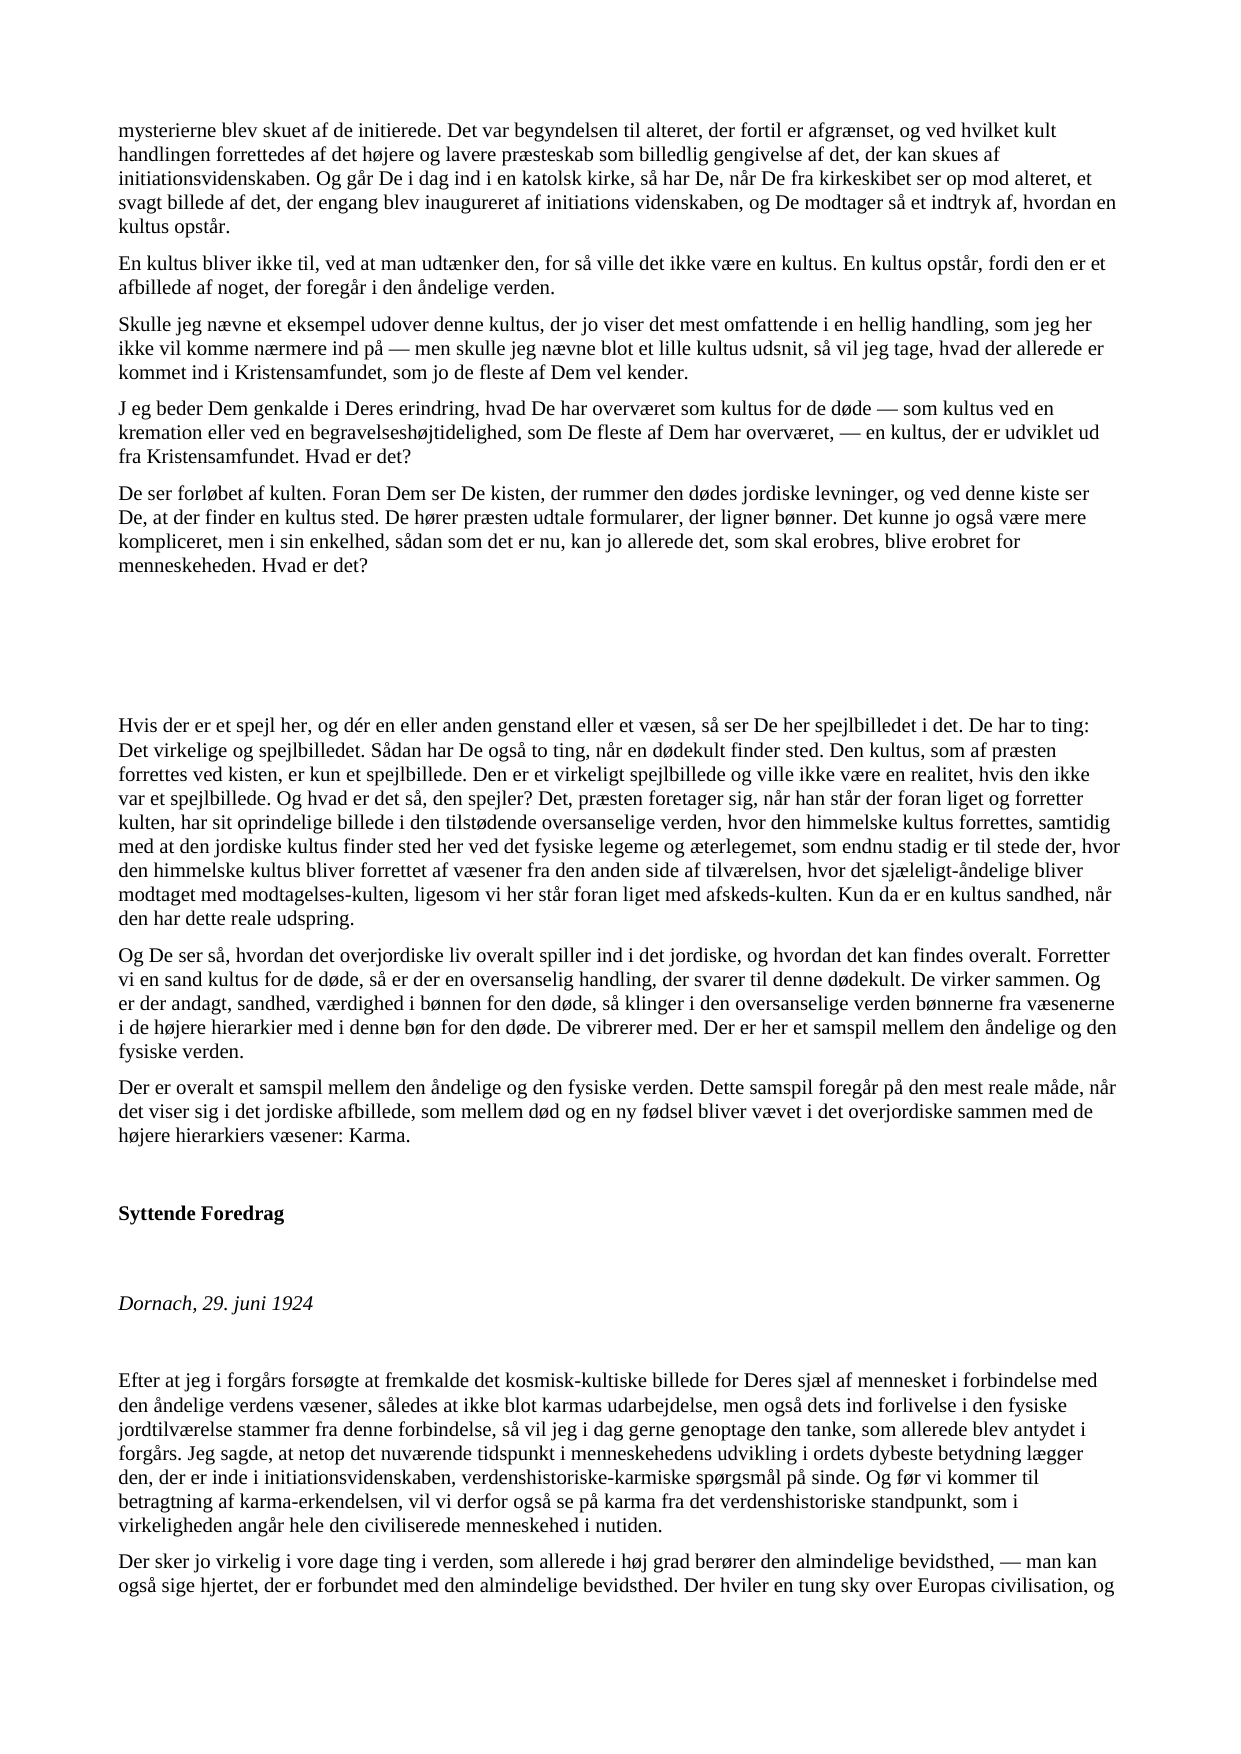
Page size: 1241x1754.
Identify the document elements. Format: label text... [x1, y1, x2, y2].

text J eg beder Dem genkalde i Deres erindring, hvad De har overværet som kultus for de døde — som kultus ved en kremation eller ved en begravelseshøjtidelighed, som De fleste af Dem har overværet, — en kultus, der er udviklet ud fra Kristensamfundet. Hvad er det? [118, 396, 1122, 468]
text Dornach, 29. juni 1924 [118, 1291, 1122, 1315]
text En kultus bliver ikke til, ved at man udtænker den, for så ville det ikke være en kultus. En kultus opstår, fordi den er et afbillede af noget, der foregår i den åndelige verden. [118, 251, 1122, 299]
text Og De ser så, hvordan det overjordiske liv overalt spiller ind i det jordiske, og hvordan det kan findes overalt. Forretter vi en sand kultus for de døde, så er der en oversanselig handling, der svarer til denne dødekult. De virker sammen. Og er der andagt, sandhed, værdighed i bønnen for den døde, så klinger i den oversanselige verden bønnerne fra væsenerne i de højere hierarkier med i denne bøn for den døde. De vibrerer med. Der er her et samspil mellem den åndelige og den fysiske verden. [118, 942, 1122, 1063]
text Skulle jeg nævne et eksempel udover denne kultus, der jo viser det mest omfattende i en hellig handling, som jeg her ikke vil komme nærmere ind på — men skulle jeg nævne blot et lille kultus udsnit, så vil jeg tage, hvad der allerede er kommet ind i Kristensamfundet, som jo de fleste af Dem vel kender. [118, 312, 1122, 384]
text Hvis der er et spejl her, og dér en eller anden genstand eller et væsen, så ser De her spejlbilledet i det. De har to ting: Det virkelige og spejlbilledet. Sådan har De også to ting, når en dødekult finder sted. Den kultus, som af præsten forrettes ved kisten, er kun et spejlbillede. Den er et virkeligt spejlbillede og ville ikke være en realitet, hvis den ikke var et spejlbillede. Og hvad er det så, den spejler? Det, præsten foretager sig, når han står der foran liget og forretter kulten, har sit oprindelige billede i den tilstødende oversanselige verden, hvor den himmelske kultus forrettes, samtidig med at den jordiske kultus finder sted her ved det fysiske legeme og æterlegemet, som endnu stadig er til stede der, hvor den himmelske kultus bliver forrettet af væsener fra den anden side af tilværelsen, hvor det sjæleligt-åndelige bliver modtaget med modtagelses-kulten, ligesom vi her står foran liget med afskeds-kulten. Kun da er en kultus sandhed, når den har dette reale udspring. [118, 713, 1122, 930]
text Efter at jeg i forgårs forsøgte at fremkalde det kosmisk-kultiske billede for Deres sjæl af mennesket i forbindelse med den åndelige verdens væsener, således at ikke blot karmas udarbejdelse, men også dets ind forlivelse i den fysiske jordtilværelse stammer fra denne forbindelse, så vil jeg i dag gerne genoptage den tanke, som allerede blev antydet i forgårs. Jeg sagde, at netop det nuværende tidspunkt i menneskehedens udvikling i ordets dybeste betydning lægger den, der er inde i initiationsvidenskaben, verdenshistoriske-karmiske spørgsmål på sinde. Og før vi kommer til betragtning af karma-erkendelsen, vil vi derfor også se på karma fra det verdenshistoriske standpunkt, som i virkeligheden angår hele den civiliserede menneskehed i nutiden. [118, 1368, 1122, 1537]
text Der er overalt et samspil mellem den åndelige og den fysiske verden. Dette samspil foregår på den mest reale måde, når det viser sig i det jordiske afbillede, som mellem død og en ny fødsel bliver vævet i det overjordiske sammen med de højere hierarkiers væsener: Karma. [118, 1075, 1122, 1147]
text Der sker jo virkelig i vore dage ting i verden, som allerede i høj grad berører den almindelige bevidsthed, — man kan også sige hjertet, der er forbundet med den almindelige bevidsthed. Der hviler en tung sky over Europas civilisation, og [118, 1549, 1122, 1597]
text De ser forløbet af kulten. Foran Dem ser De kisten, der rummer den dødes jordiske levninger, og ved denne kiste ser De, at der finder en kultus sted. De hører præsten udtale formularer, der ligner bønner. Det kunne jo også være mere kompliceret, men i sin enkelhed, sådan som det er nu, kan jo allerede det, som skal erobres, blive erobret for menneskeheden. Hvad er det? [118, 481, 1122, 577]
subtitle Syttende Foredrag [118, 1201, 1122, 1225]
text mysterierne blev skuet af de initierede. Det var begyndelsen til alteret, der fortil er afgrænset, og ved hvilket kult handlingen forrettedes af det højere og lavere præsteskab som billedlig gengivelse af det, der kan skues af initiationsvidenskaben. Og går De i dag ind i en katolsk kirke, så har De, når De fra kirkeskibet ser op mod alteret, et svagt billede af det, der engang blev inaugureret af initiations videnskaben, og De modtager så et indtryk af, hvordan en kultus opstår. [118, 118, 1122, 238]
